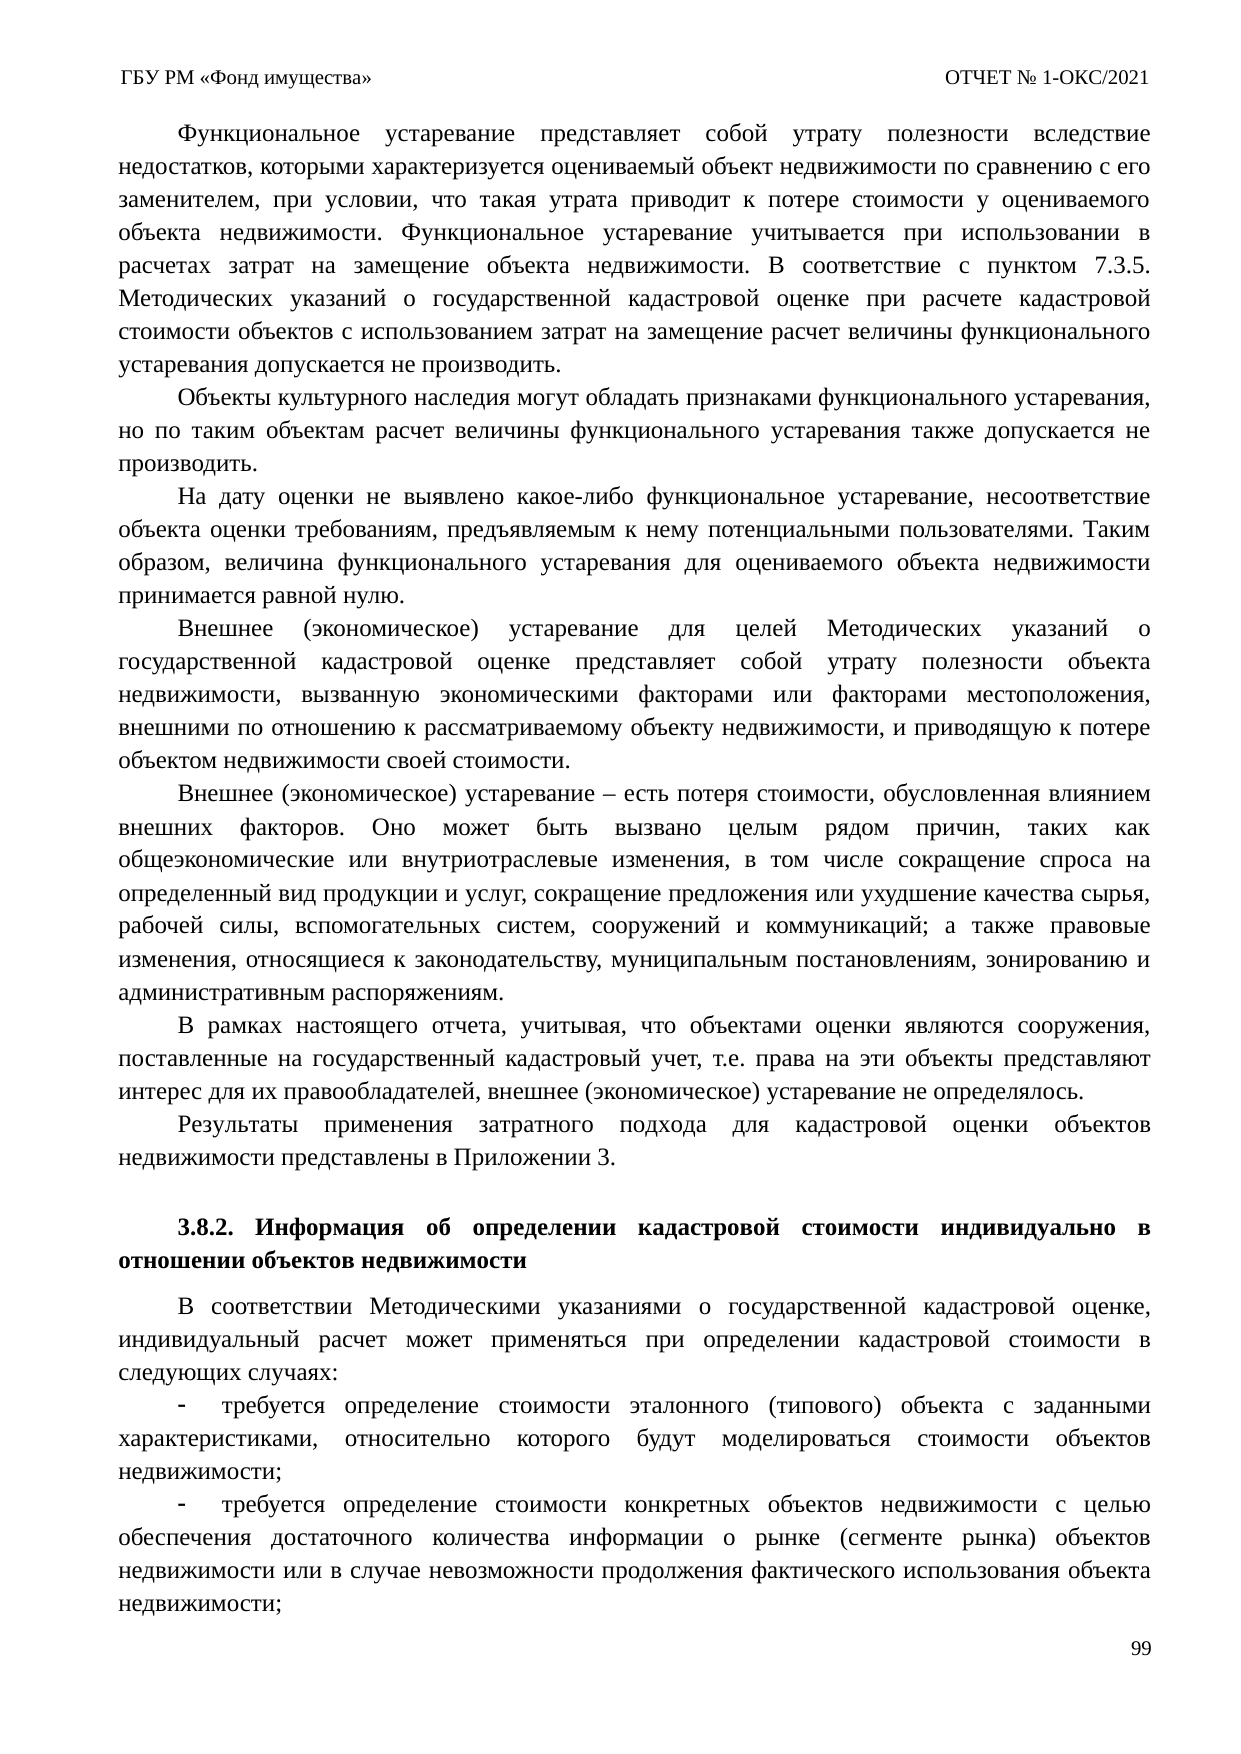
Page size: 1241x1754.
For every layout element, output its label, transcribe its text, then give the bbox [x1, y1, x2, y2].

text Объекты культурного наследия могут обладать признаками функционального устаревания, но по таким объектам расчет величины функционального устаревания также допускается не производить. [118, 382, 1152, 477]
list требуется определение стоимости эталонного (типового) объекта с заданными характеристиками, относительно которого будут моделироваться стоимости объектов недвижимости; [118, 1390, 1152, 1485]
text Результаты применения затратного подхода для кадастровой оценки объектов недвижимости представлены в Приложении 3. [118, 1109, 1152, 1171]
text Функциональное устаревание представляет собой утрату полезности вследствие недостатков, которыми характеризуется оцениваемый объект недвижимости по сравнению с его заменителем, при условии, что такая утрата приводит к потере стоимости у оцениваемого объекта недвижимости. Функциональное устаревание учитывается при использовании в расчетах затрат на замещение объекта недвижимости. В соответствие с пунктом 7.3.5. Методических указаний о государственной кадастровой оценке при расчете кадастровой стоимости объектов с использованием затрат на замещение расчет величины функционального устаревания допускается не производить. [118, 118, 1152, 378]
text Внешнее (экономическое) устаревание – есть потеря стоимости, обусловленная влиянием внешних факторов. Оно может быть вызвано целым рядом причин, таких как общеэкономические или внутриотраслевые изменения, в том числе сокращение спроса на определенный вид продукции и услуг, сокращение предложения или ухудшение качества сырья, рабочей силы, вспомогательных систем, сооружений и коммуникаций; а также правовые изменения, относящиеся к законодательству, муниципальным постановлениям, зонированию и административным распоряжениям. [118, 778, 1152, 1005]
text 3.8.2. Информация об определении кадастровой стоимости индивидуально в отношении объектов недвижимости [118, 1212, 1152, 1274]
text На дату оценки не выявлено какое-либо функциональное устаревание, несоответствие объекта оценки требованиям, предъявляемым к нему потенциальными пользователями. Таким образом, величина функционального устаревания для оцениваемого объекта недвижимости принимается равной нулю. [118, 481, 1152, 609]
list требуется определение стоимости конкретных объектов недвижимости с целью обеспечения достаточного количества информации о рынке (сегменте рынка) объектов недвижимости или в случае невозможности продолжения фактического использования объекта недвижимости; [118, 1489, 1152, 1617]
text В соответствии Методическими указаниями о государственной кадастровой оценке, индивидуальный расчет может применяться при определении кадастровой стоимости в следующих случаях: [118, 1291, 1152, 1386]
text В рамках настоящего отчета, учитывая, что объектами оценки являются сооружения, поставленные на государственный кадастровый учет, т.е. права на эти объекты представляют интерес для их правообладателей, внешнее (экономическое) устаревание не определялось. [118, 1010, 1152, 1104]
text Внешнее (экономическое) устаревание для целей Методических указаний о государственной кадастровой оценке представляет собой утрату полезности объекта недвижимости, вызванную экономическими факторами или факторами местоположения, внешними по отношению к рассматриваемому объекту недвижимости, и приводящую к потере объектом недвижимости своей стоимости. [118, 613, 1152, 774]
